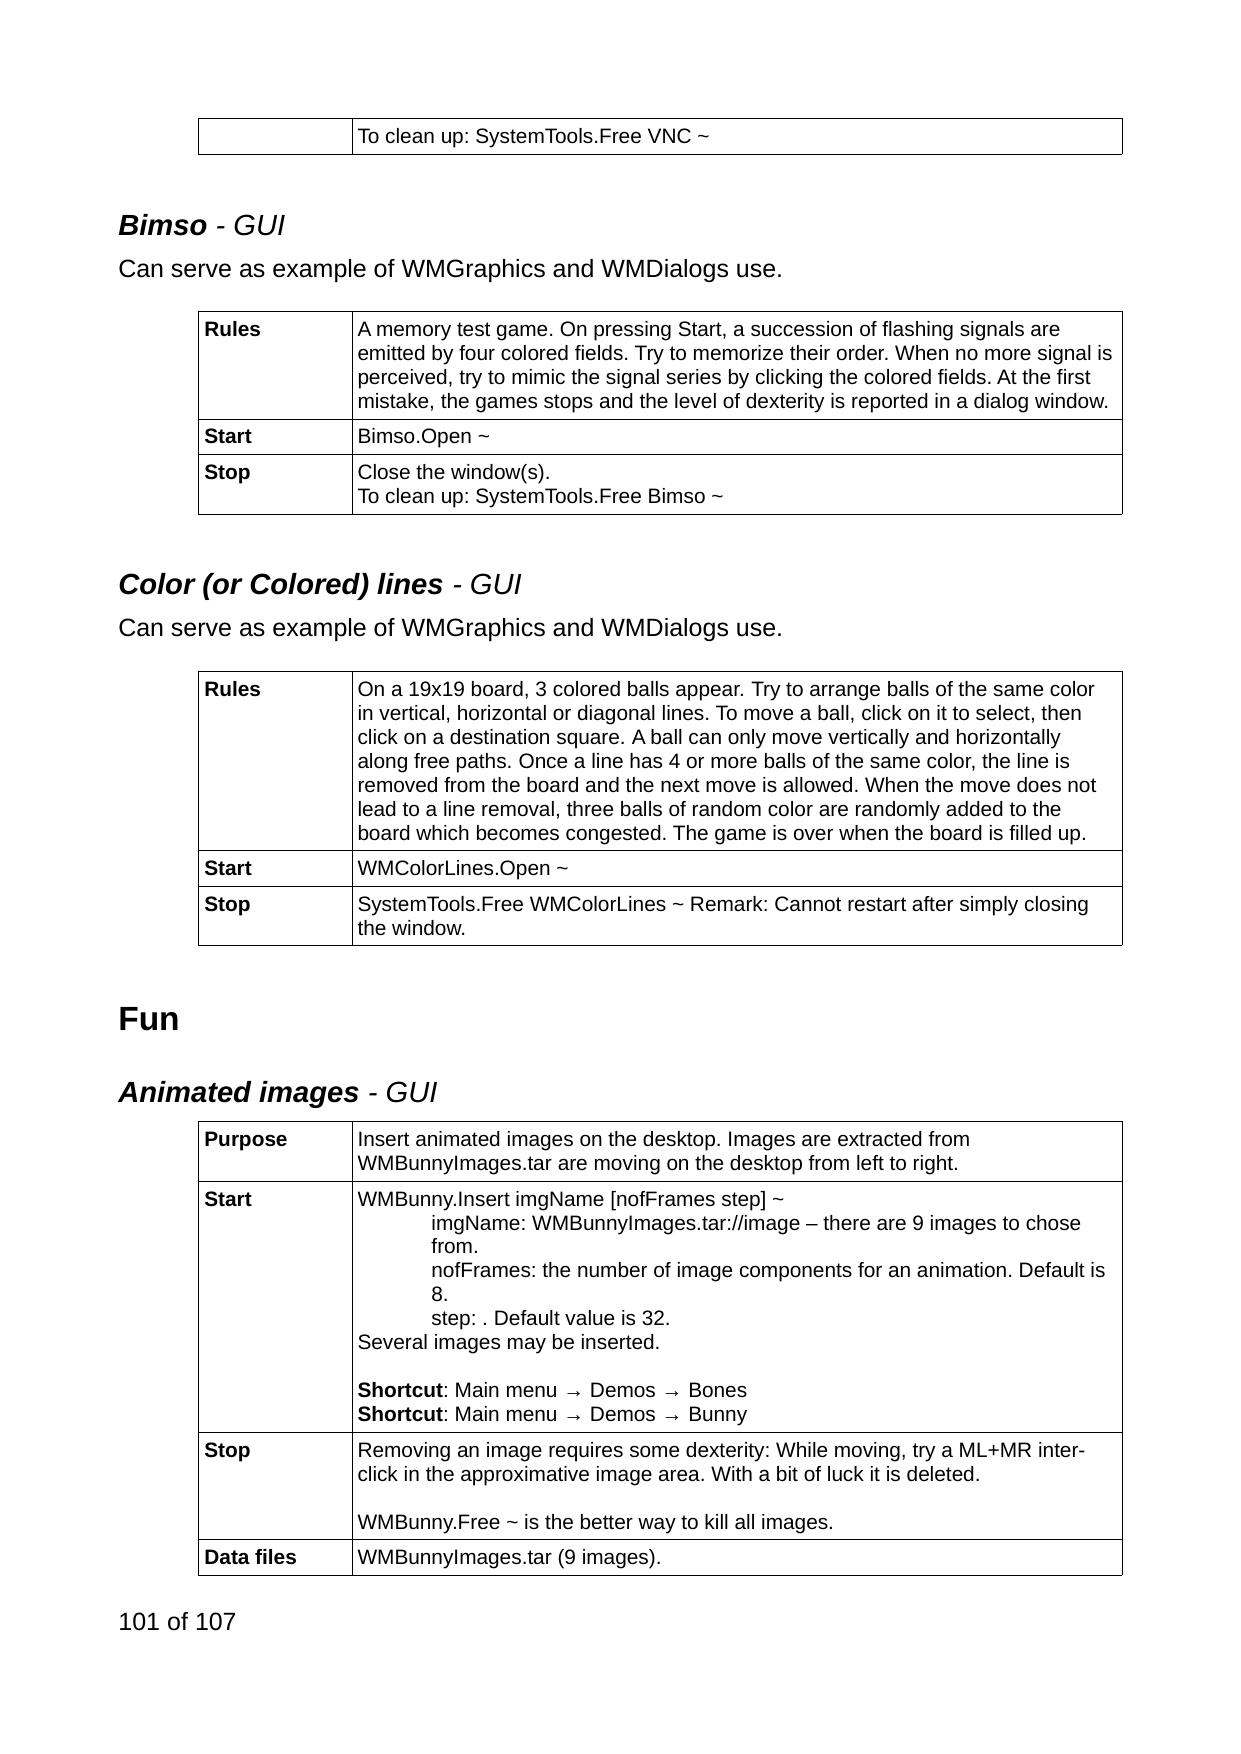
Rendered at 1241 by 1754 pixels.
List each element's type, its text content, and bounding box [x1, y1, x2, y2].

table_header Insert animated images on the desktop. Images are extracted from WMBunnyImages.tar are moving on the desktop from left to right. [353, 1122, 1122, 1181]
table_cell WMBunnyImages.tar (9 images). [353, 1540, 1122, 1575]
table_cell Stop [199, 455, 352, 513]
table_cell Data files [199, 1540, 352, 1575]
table_cell Stop [199, 1433, 352, 1539]
table_cell Removing an image requires some dexterity: While moving, try a ML+MR inter-click in the approximative image area. With a bit of luck it is deleted. WMBunny.Free ~ is the better way to kill all images. [353, 1433, 1122, 1539]
table_cell WMColorLines.Open ~ [353, 851, 1122, 886]
table_header Purpose [199, 1122, 352, 1181]
table_cell To clean up: SystemTools.Free VNC ~ [353, 119, 1122, 154]
table_cell Close the window(s). To clean up: SystemTools.Free Bimso ~ [353, 455, 1122, 513]
subtitle Bimso - GUI [118, 207, 1122, 241]
subtitle Fun [118, 999, 1122, 1038]
table_header On a 19x19 board, 3 colored balls appear. Try to arrange balls of the same color in vertical, horizontal or diagonal lines. To move a ball, click on it to select, then click on a destination square. A ball can only move vertically and horizontally along free paths. Once a line has 4 or more balls of the same color, the line is removed from the board and the next move is allowed. When the move does not lead to a line removal, three balls of random color are randomly added to the board which becomes congested. The game is over when the board is filled up. [353, 672, 1122, 850]
subtitle Color (or Colored) lines - GUI [118, 567, 1122, 601]
table_cell Start [199, 851, 352, 886]
table_cell WMBunny.Insert imgName [nofFrames step] ~ imgName: WMBunnyImages.tar://image – there are 9 images to chose from. nofFrames: the number of image components for an animation. Default is 8. step: . Default value is 32. Several images may be inserted. Shortcut: Main menu → Demos → Bones Shortcut: Main menu → Demos → Bunny [353, 1182, 1122, 1432]
text Can serve as example of WMGraphics and WMDialogs use. [118, 253, 1122, 282]
subtitle Animated images - GUI [118, 1075, 1122, 1109]
table_header Rules [199, 672, 352, 850]
table_cell SystemTools.Free WMColorLines ~ Remark: Cannot restart after simply closing the window. [353, 887, 1122, 945]
table_cell Start [199, 420, 352, 454]
table_cell [199, 119, 352, 154]
text Can serve as example of WMGraphics and WMDialogs use. [118, 613, 1122, 642]
table_cell Start [199, 1182, 352, 1432]
table_header Rules [199, 312, 352, 418]
table_cell Stop [199, 887, 352, 945]
table_cell Bimso.Open ~ [353, 420, 1122, 454]
table_header A memory test game. On pressing Start, a succession of flashing signals are emitted by four colored fields. Try to memorize their order. When no more signal is perceived, try to mimic the signal series by clicking the colored fields. At the first mistake, the games stops and the level of dexterity is reported in a dialog window. [353, 312, 1122, 418]
